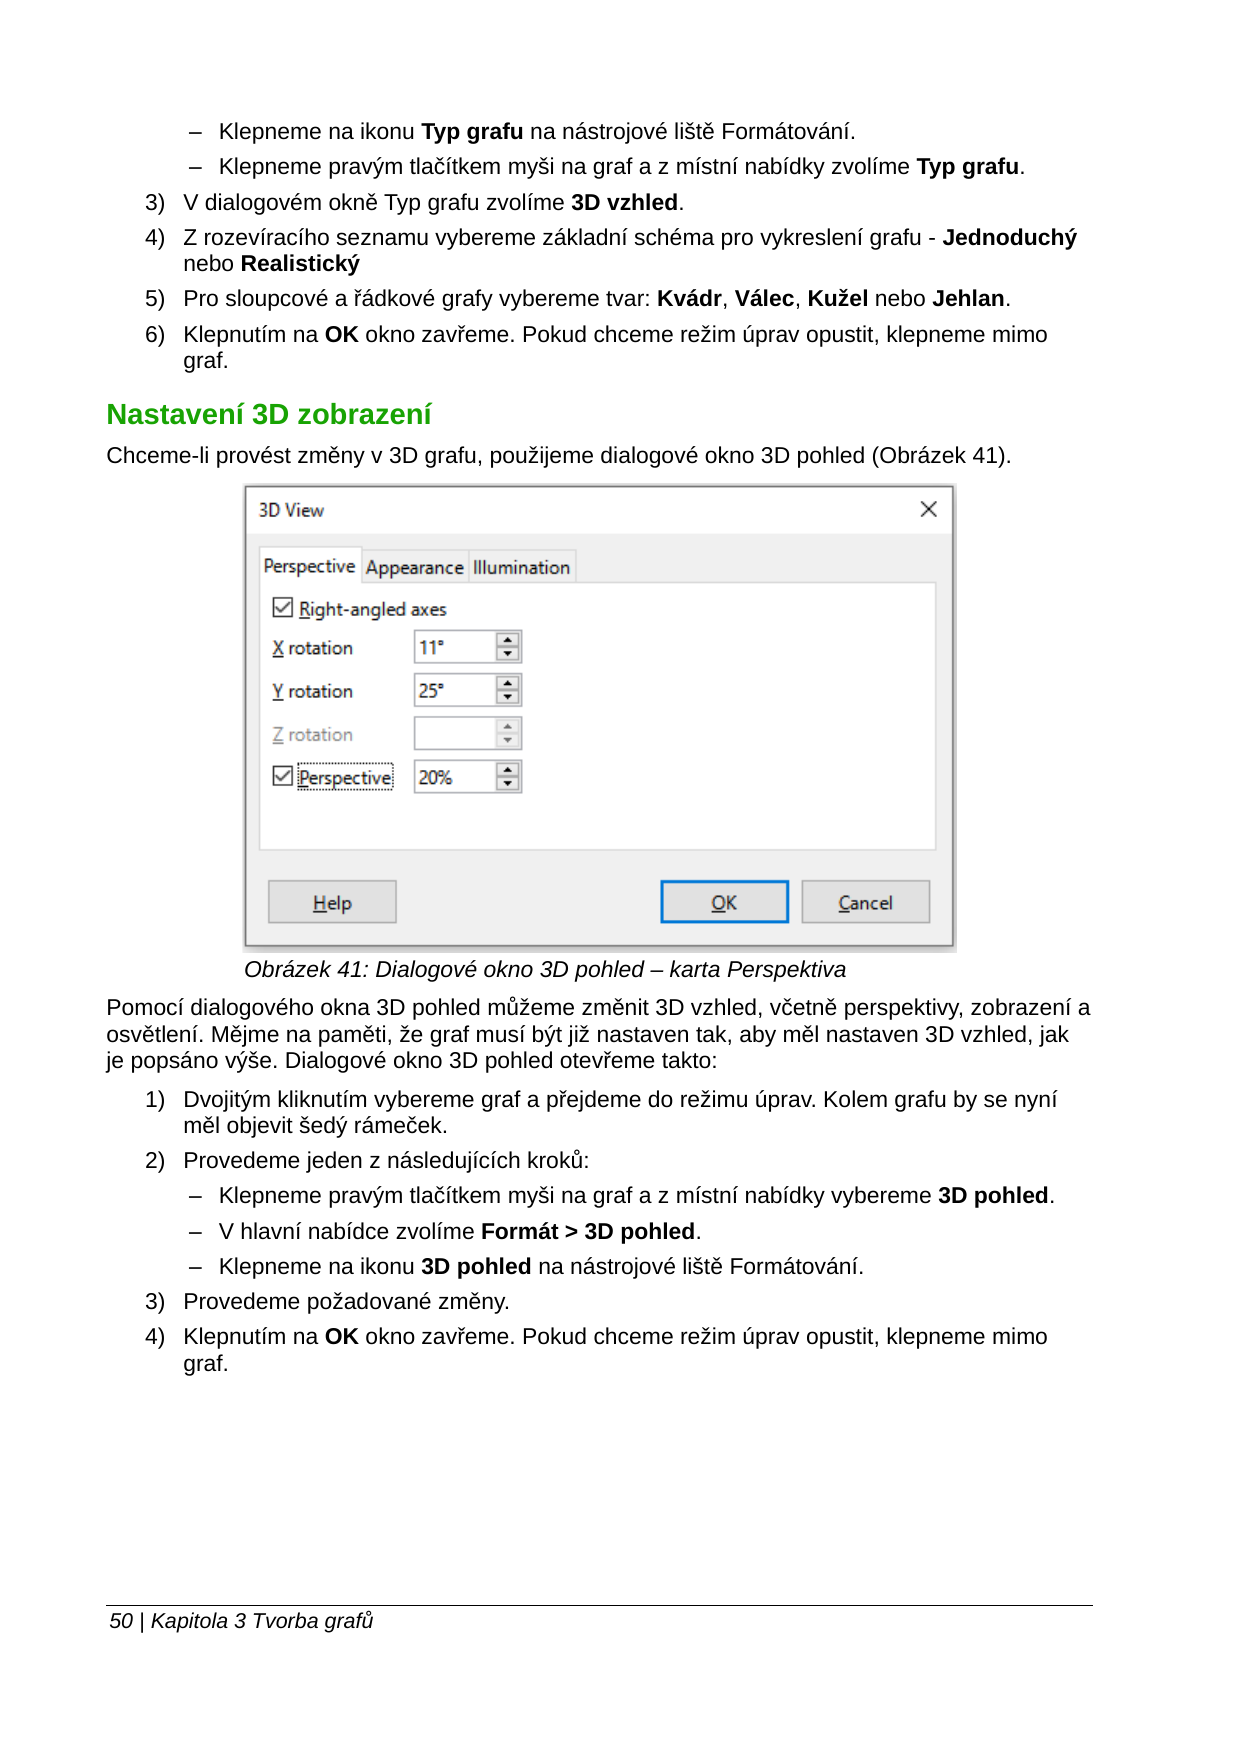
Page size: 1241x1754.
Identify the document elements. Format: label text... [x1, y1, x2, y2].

text Chceme-li provést změny v 3D grafu, použijeme dialogové okno 3D pohled (Obrázek 41). [106, 442, 1093, 468]
list Klepneme na ikonu Typ grafu na nástrojové liště Formátování. [189, 118, 1093, 144]
list Klepneme pravým tlačítkem myši na graf a z místní nabídky vybereme 3D pohled. [189, 1182, 1093, 1209]
picture [242, 483, 957, 953]
list Pro sloupcové a řádkové grafy vybereme tvar: Kvádr, Válec, Kužel nebo Jehlan. [165, 285, 1093, 312]
subtitle Nastavení 3D zobrazení [106, 397, 1093, 430]
list Provedeme požadované změny. [165, 1288, 1093, 1314]
text Pomocí dialogového okna 3D pohled můžeme změnit 3D vzhled, včetně perspektivy, zobrazení a osvětlení. Mějme na paměti, že graf musí být již nastaven tak, aby měl nastaven 3D vzhled, jak je popsáno výše. Dialogové okno 3D pohled otevřeme takto: [106, 994, 1093, 1073]
list V hlavní nabídce zvolíme Formát > 3D pohled. [189, 1218, 1093, 1244]
text Obrázek 41: Dialogové okno 3D pohled – karta Perspektiva [239, 953, 960, 982]
list Klepnutím na OK okno zavřeme. Pokud chceme režim úprav opustit, klepneme mimo graf. [165, 1323, 1093, 1376]
list Dvojitým kliknutím vybereme graf a přejdeme do režimu úprav. Kolem grafu by se nyní měl objevit šedý rámeček. [165, 1086, 1093, 1138]
list Klepneme na ikonu 3D pohled na nástrojové liště Formátování. [189, 1253, 1093, 1279]
list Z rozevíracího seznamu vybereme základní schéma pro vykreslení grafu - Jednoduchý nebo Realistický [165, 224, 1093, 276]
list Klepnutím na OK okno zavřeme. Pokud chceme režim úprav opustit, klepneme mimo graf. [165, 321, 1093, 373]
list Klepneme pravým tlačítkem myši na graf a z místní nabídky zvolíme Typ grafu. [189, 153, 1093, 180]
list V dialogovém okně Typ grafu zvolíme 3D vzhled. [165, 188, 1093, 215]
list Provedeme jeden z následujících kroků: [165, 1147, 1093, 1174]
